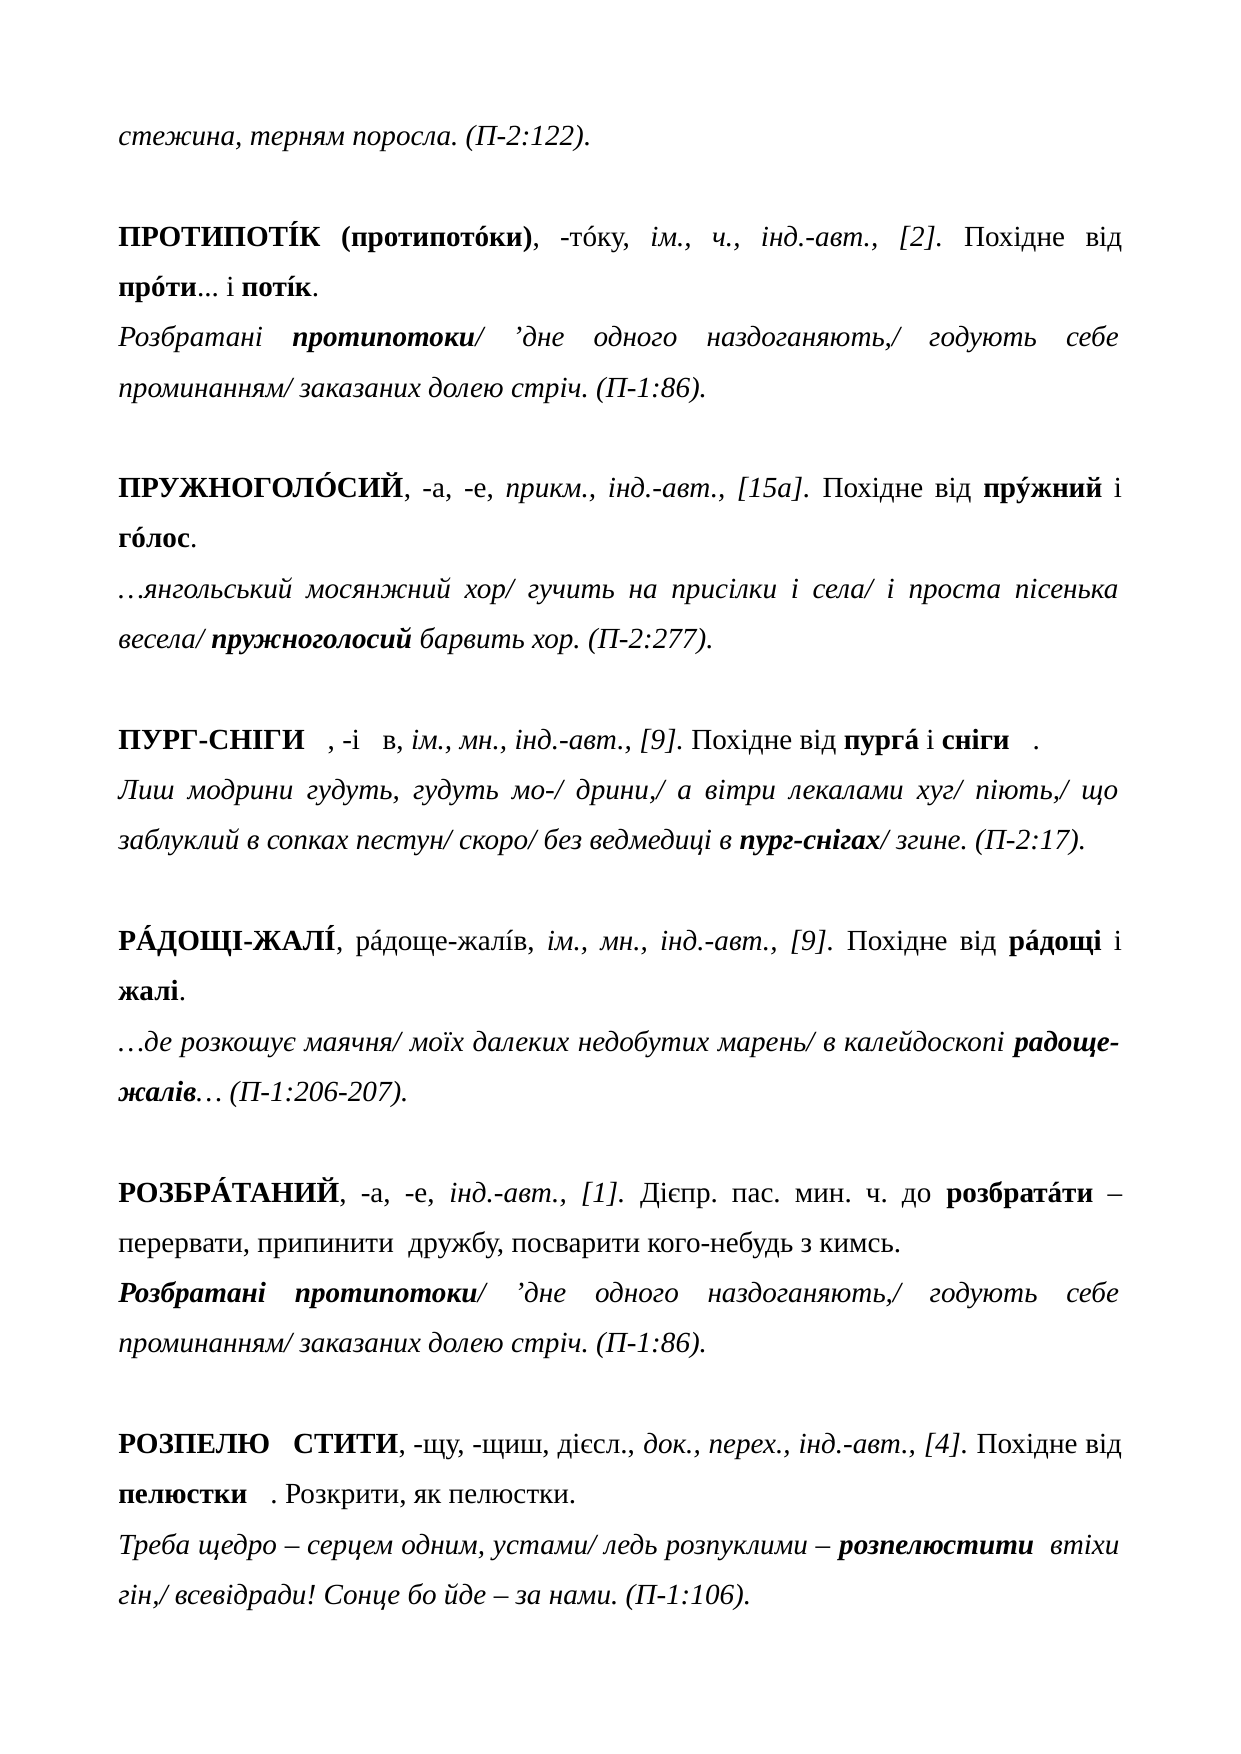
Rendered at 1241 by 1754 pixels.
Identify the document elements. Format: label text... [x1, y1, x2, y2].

text РозбрÁтаний, -а, -е, інд.-авт., [1]. Дієпр. пас. мин. ч. до розбратáти – перервати, припинити дружбу, посварити кого-небудь з кимсь. [118, 1175, 1122, 1258]
text …янгольський мосянжний хор/ гучить на присілки і села/ і проста пісенька весела/ пружноголосий барвить хор. (П-2:277). [118, 571, 1122, 655]
text …де розкошує маячня/ моїх далеких недобутих марень/ в калейдоскопі радоще-жалів… (П-1:206-207). [118, 1024, 1122, 1108]
text стежина, терням поросла. (П-2:122). [118, 118, 1122, 152]
text Протипотíк (протипотóки), -тóку, ім., ч., інд.-авт., [2]. Похідне від прóти... і потíк. [118, 219, 1122, 303]
text Розпелюстити, -щу, -щиш, дієсл., док., перех., інд.-авт., [4]. Похідне від пелюстки. Розкрити, як пелюстки. [118, 1426, 1122, 1510]
text Треба щедро – серцем одним, устами/ ледь розпуклими – розпелюстити втіхи гін,/ всевідради! Сонце бо йде – за нами. (П-1:106). [118, 1527, 1122, 1611]
text Лиш модрини гудуть, гудуть мо-/ дрини,/ а вітри лекалами хуг/ піють,/ що заблуклий в сопках пестун/ скоро/ без ведмедиці в пург-снігах/ згине. (П-2:17). [118, 772, 1122, 856]
text Пружноголóсий, -а, -е, прикм., інд.-авт., [15а]. Похідне від прýжний і гóлос. [118, 470, 1122, 554]
text Пург-сніги, -ів, ім., мн., інд.-авт., [9]. Похідне від пургá і сніги. [118, 722, 1122, 755]
text Рáдощі-жалí, рáдоще-жалíв, ім., мн., інд.-авт., [9]. Похідне від рáдощі і жалі. [118, 923, 1122, 1007]
text Розбратані протипотоки/ ’дне одного наздоганяють,/ годують себе проминанням/ заказаних долею стріч. (П-1:86). [118, 1275, 1122, 1359]
text Розбратані протипотоки/ ’дне одного наздоганяють,/ годують себе проминанням/ заказаних долею стріч. (П-1:86). [118, 319, 1122, 403]
